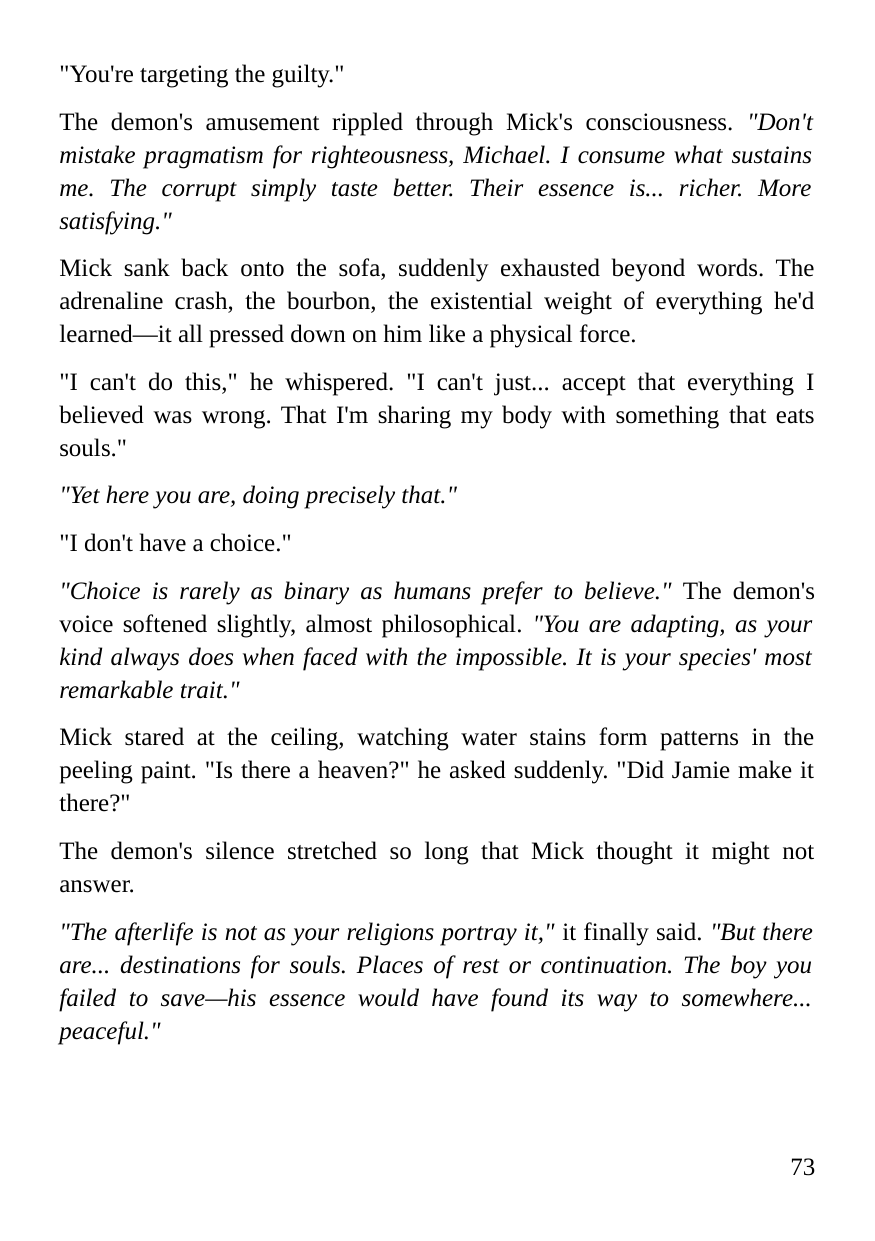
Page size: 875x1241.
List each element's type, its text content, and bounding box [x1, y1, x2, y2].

text Mick stared at the ceiling, watching water stains form patterns in the peeling paint. "Is there a heaven?" he asked suddenly. "Did Jamie make it there?" [59, 722, 815, 817]
text The demon's silence stretched so long that Mick thought it might not answer. [59, 836, 815, 898]
text Mick sank back onto the sofa, suddenly exhausted beyond words. The adrenaline crash, the bourbon, the existential weight of everything he'd learned—it all pressed down on him like a physical force. [59, 253, 815, 348]
text "You're targeting the guilty." [59, 59, 815, 88]
text "Choice is rarely as binary as humans prefer to believe." The demon's voice softened slightly, almost philosophical. "You are adapting, as your kind always does when faced with the impossible. It is your species' most remarkable trait." [59, 576, 815, 704]
text "Yet here you are, doing precisely that." [59, 481, 815, 509]
text "I don't have a choice." [59, 528, 815, 557]
text "The afterlife is not as your religions portray it," it finally said. "But there are... destinations for souls. Places of rest or continuation. The boy you failed to save—his essence would have found its way to somewhere... peaceful." [59, 917, 815, 1044]
text The demon's amusement rippled through Mick's consciousness. "Don't mistake pragmatism for righteousness, Michael. I consume what sustains me. The corrupt simply taste better. Their essence is... richer. More satisfying." [59, 107, 815, 234]
text "I can't do this," he whispered. "I can't just... accept that everything I believed was wrong. That I'm sharing my body with something that eats souls." [59, 367, 815, 462]
